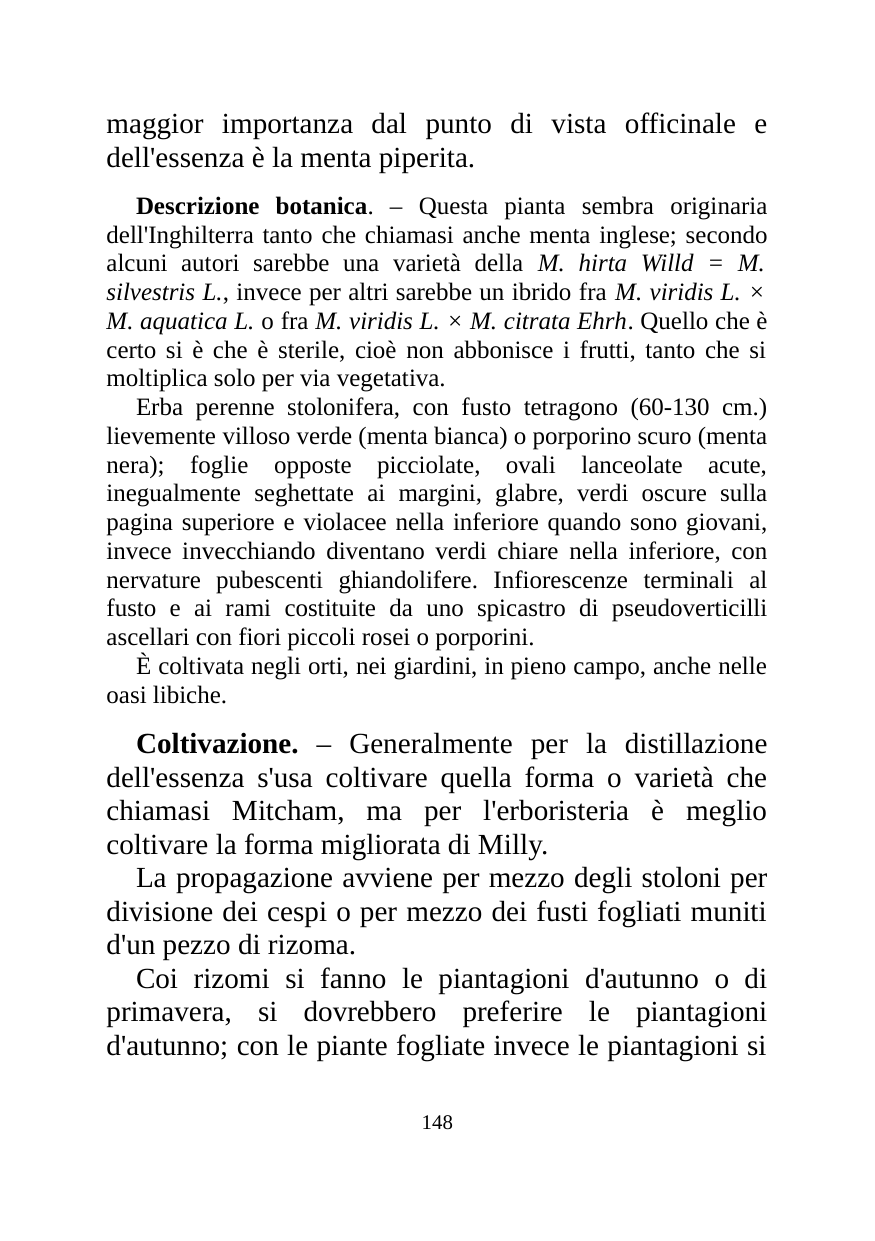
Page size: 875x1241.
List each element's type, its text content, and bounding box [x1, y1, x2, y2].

text Coi rizomi si fanno le piantagioni d'autunno o di primavera, si dovrebbero preferire le piantagioni d'autunno; con le piante fogliate invece le piantagioni si [106, 961, 768, 1062]
text È coltivata negli orti, nei giardini, in pieno campo, anche nelle oasi libiche. [106, 651, 768, 708]
text Descrizione botanica. – Questa pianta sembra originaria dell'Inghilterra tanto che chiamasi anche menta inglese; secondo alcuni autori sarebbe una varietà della M. hirta Willd = M. silvestris L., invece per altri sarebbe un ibrido fra M. viridis L. × M. aquatica L. o fra M. viridis L. × M. citrata Ehrh. Quello che è certo si è che è sterile, cioè non abbonisce i frutti, tanto che si moltiplica solo per via vegetativa. [106, 191, 768, 392]
text Erba perenne stolonifera, con fusto tetragono (60-130 cm.) lievemente villoso verde (menta bianca) o porporino scuro (menta nera); foglie opposte picciolate, ovali lanceolate acute, inegualmente seghettate ai margini, glabre, verdi oscure sulla pagina superiore e violacee nella inferiore quando sono giovani, invece invecchiando diventano verdi chiare nella inferiore, con nervature pubescenti ghiandolifere. Infiorescenze terminali al fusto e ai rami costituite da uno spicastro di pseudoverticilli ascellari con fiori piccoli rosei o porporini. [106, 392, 768, 651]
text La propagazione avviene per mezzo degli stoloni per divisione dei cespi o per mezzo dei fusti fogliati muniti d'un pezzo di rizoma. [106, 860, 768, 961]
text maggior importanza dal punto di vista officinale e dell'essenza è la menta piperita. [106, 106, 768, 173]
text Coltivazione. – Generalmente per la distillazione dell'essenza s'usa coltivare quella forma o varietà che chiamasi Mitcham, ma per l'erboristeria è meglio coltivare la forma migliorata di Milly. [106, 726, 768, 860]
